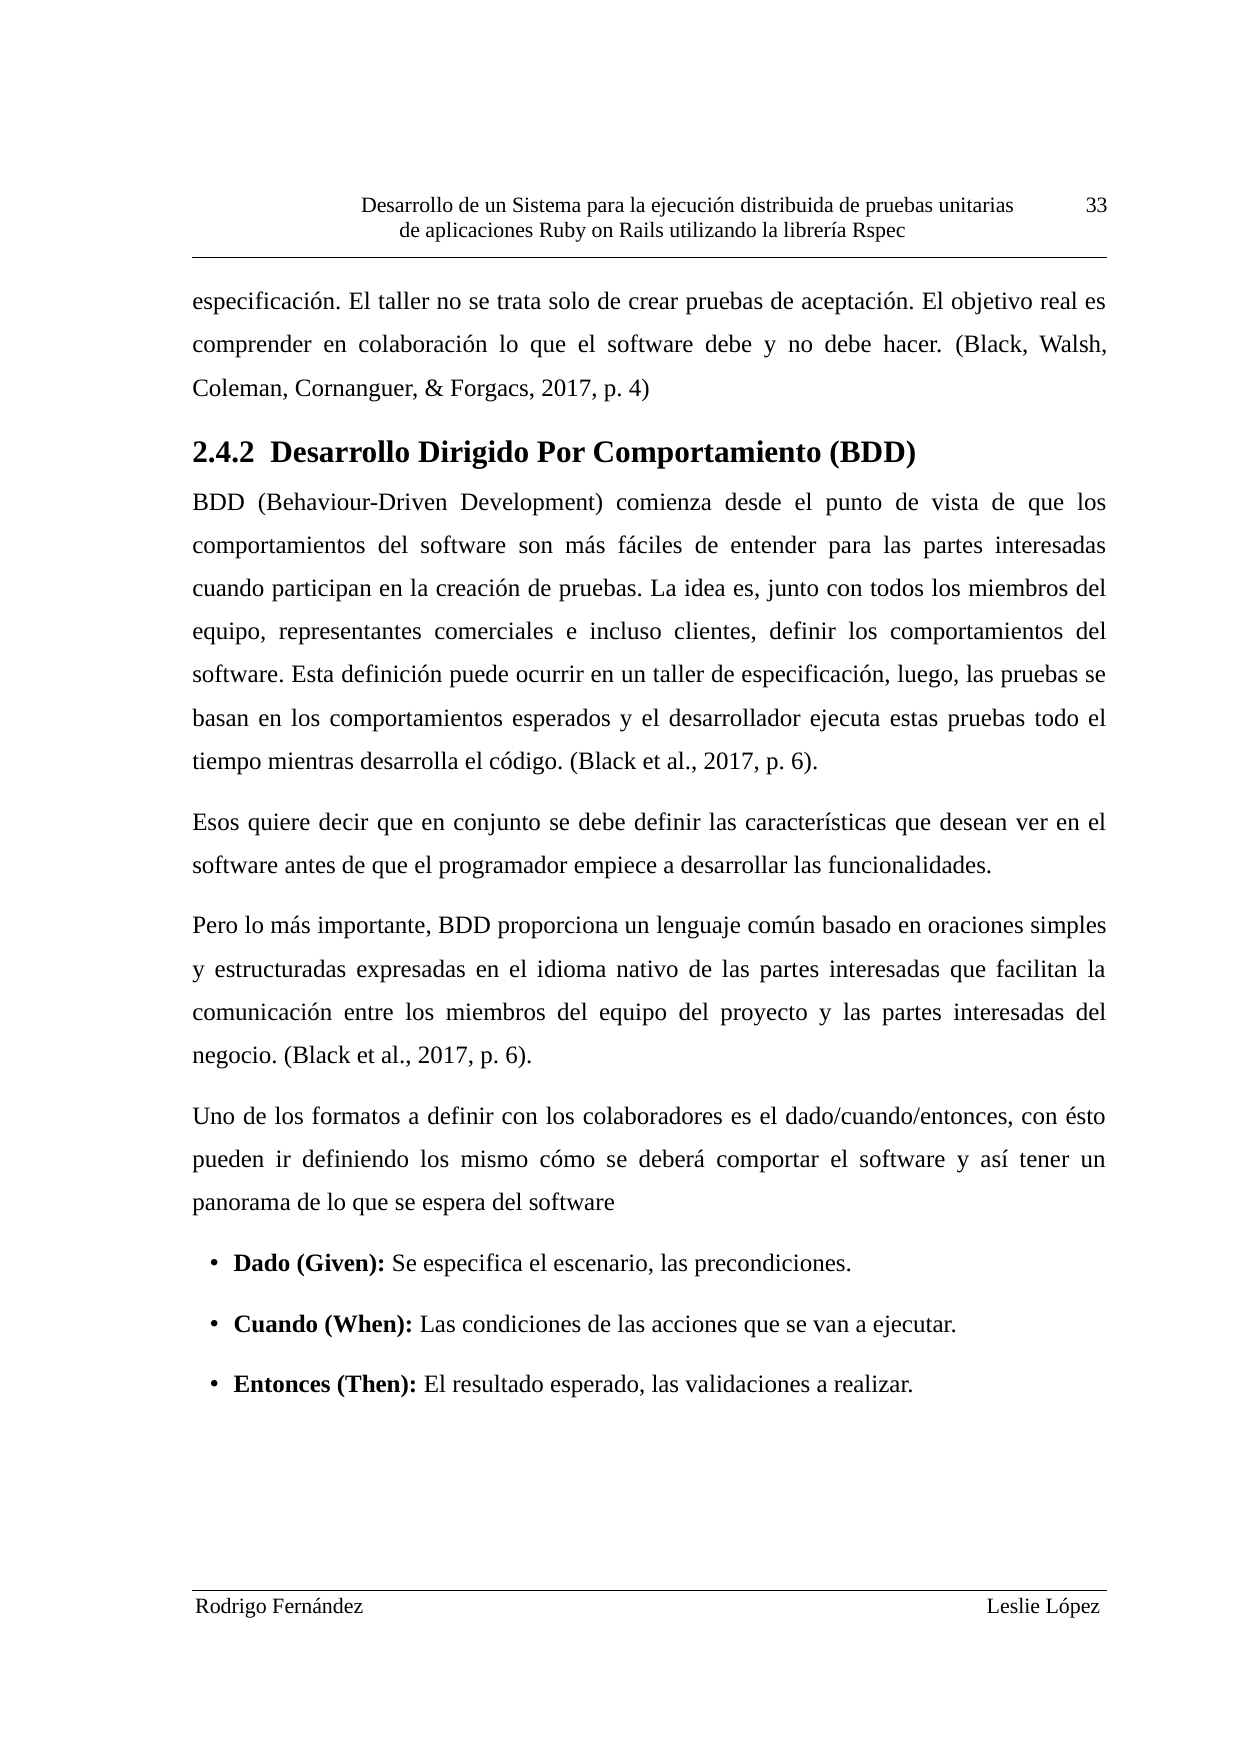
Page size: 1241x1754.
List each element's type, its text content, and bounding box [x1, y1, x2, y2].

text Esos quiere decir que en conjunto se debe definir las características que desean ver en el software antes de que el programador empiece a desarrollar las funcionalidades. [192, 807, 1107, 878]
list Entonces (Then): El resultado esperado, las validaciones a realizar. [210, 1369, 1107, 1398]
text BDD (Behaviour-Driven Development) comienza desde el punto de vista de que los comportamientos del software son más fáciles de entender para las partes interesadas cuando participan en la creación de pruebas. La idea es, junto con todos los miembros del equipo, representantes comerciales e incluso clientes, definir los comportamientos del software. Esta definición puede ocurrir en un taller de especificación, luego, las pruebas se basan en los comportamientos esperados y el desarrollador ejecuta estas pruebas todo el tiempo mientras desarrolla el código. (Black et al., 2017, p. 6).⁠ [192, 487, 1107, 774]
text especificación. El taller no se trata solo de crear pruebas de aceptación. El objetivo real es comprender en colaboración lo que el software debe y no debe hacer. (Black, Walsh, Coleman, Cornanguer, & Forgacs, 2017, p. 4)⁠ [192, 286, 1107, 401]
list Dado (Given): Se especifica el escenario, las precondiciones. [210, 1248, 1107, 1277]
subtitle Desarrollo dirigido por comportamiento (BDD) [192, 433, 1107, 469]
text Uno de los formatos a definir con los colaboradores es el dado/cuando/entonces, con ésto pueden ir definiendo los mismo cómo se deberá comportar el software y así tener un panorama de lo que se espera del software [192, 1101, 1107, 1216]
list Cuando (When): Las condiciones de las acciones que se van a ejecutar. [210, 1309, 1107, 1337]
text Pero lo más importante, BDD proporciona un lenguaje común basado en oraciones simples y estructuradas expresadas en el idioma nativo de las partes interesadas que facilitan la comunicación entre los miembros del equipo del proyecto y las partes interesadas del negocio. (Black et al., 2017, p. 6).⁠ [192, 911, 1107, 1069]
